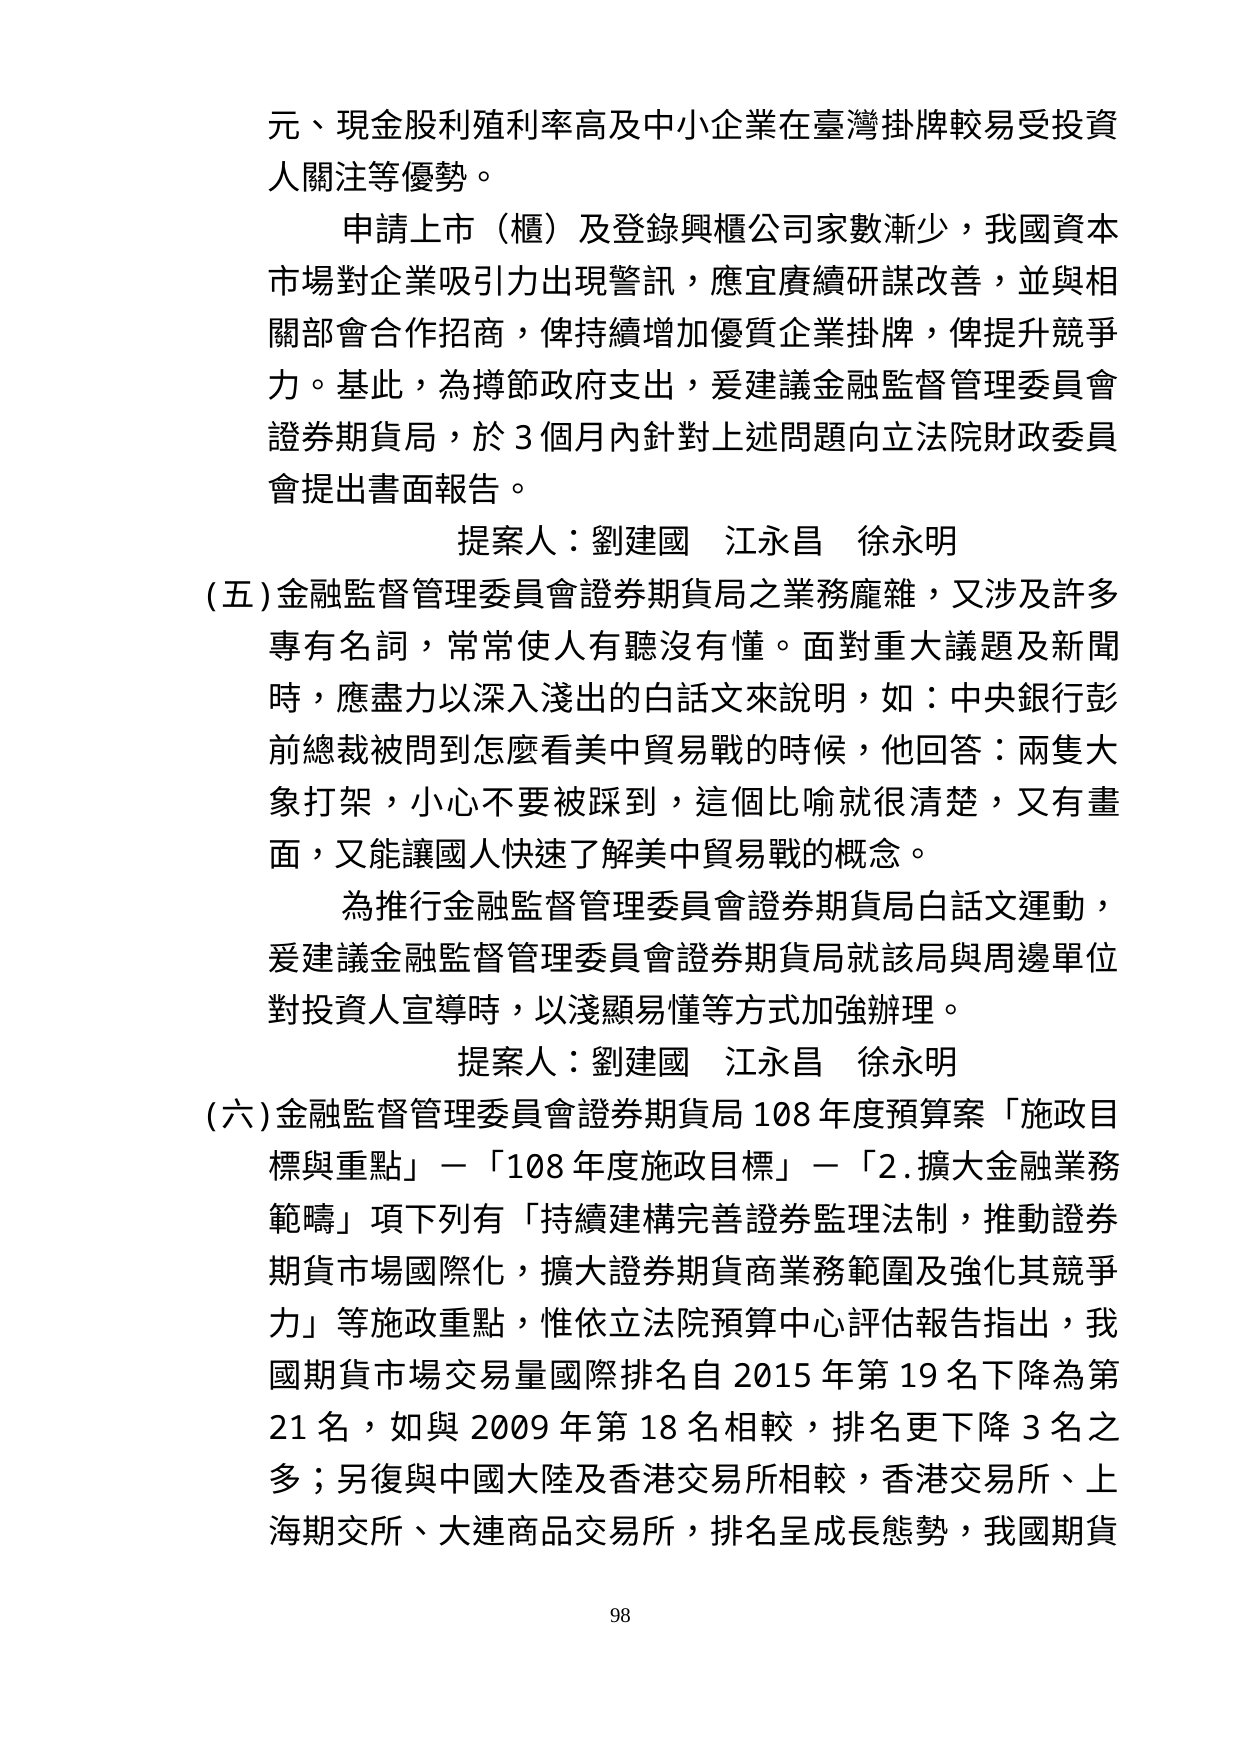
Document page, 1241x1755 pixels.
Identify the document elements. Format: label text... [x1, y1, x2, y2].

text 申請上市（櫃）及登錄興櫃公司家數漸少，我國資本市場對企業吸引力出現警訊，應宜賡續研謀改善，並與相關部會合作招商，俾持續增加優質企業掛牌，俾提升競爭力。基此，為撙節政府支出，爰建議金融監督管理委員會證券期貨局，於3個月內針對上述問題向立法院財政委員會提出書面報告。 [268, 200, 1120, 512]
text 元、現金股利殖利率高及中小企業在臺灣掛牌較易受投資人關注等優勢。 [268, 96, 1120, 200]
text (六)金融監督管理委員會證券期貨局108年度預算案「施政目標與重點」－「108年度施政目標」－「2.擴大金融業務範疇」項下列有「持續建構完善證券監理法制，推動證券期貨市場國際化，擴大證券期貨商業務範圍及強化其競爭力」等施政重點，惟依立法院預算中心評估報告指出，我國期貨市場交易量國際排名自2015年第19名下降為第21名，如與2009年第18名相較，排名更下降3名之多；另復與中國大陸及香港交易所相較，香港交易所、上海期交所、大連商品交易所，排名呈成長態勢，我國期貨 [201, 1085, 1120, 1554]
text (五)金融監督管理委員會證券期貨局之業務龐雜，又涉及許多專有名詞，常常使人有聽沒有懂。面對重大議題及新聞時，應盡力以深入淺出的白話文來說明，如：中央銀行彭前總裁被問到怎麼看美中貿易戰的時候，他回答：兩隻大象打架，小心不要被踩到，這個比喻就很清楚，又有畫面，又能讓國人快速了解美中貿易戰的概念。 [201, 564, 1120, 877]
text 為推行金融監督管理委員會證券期貨局白話文運動，爰建議金融監督管理委員會證券期貨局就該局與周邊單位對投資人宣導時，以淺顯易懂等方式加強辦理。 [268, 877, 1120, 1033]
text 提案人：劉建國 江永昌 徐永明 [457, 512, 1133, 564]
text 提案人：劉建國 江永昌 徐永明 [457, 1033, 1133, 1085]
